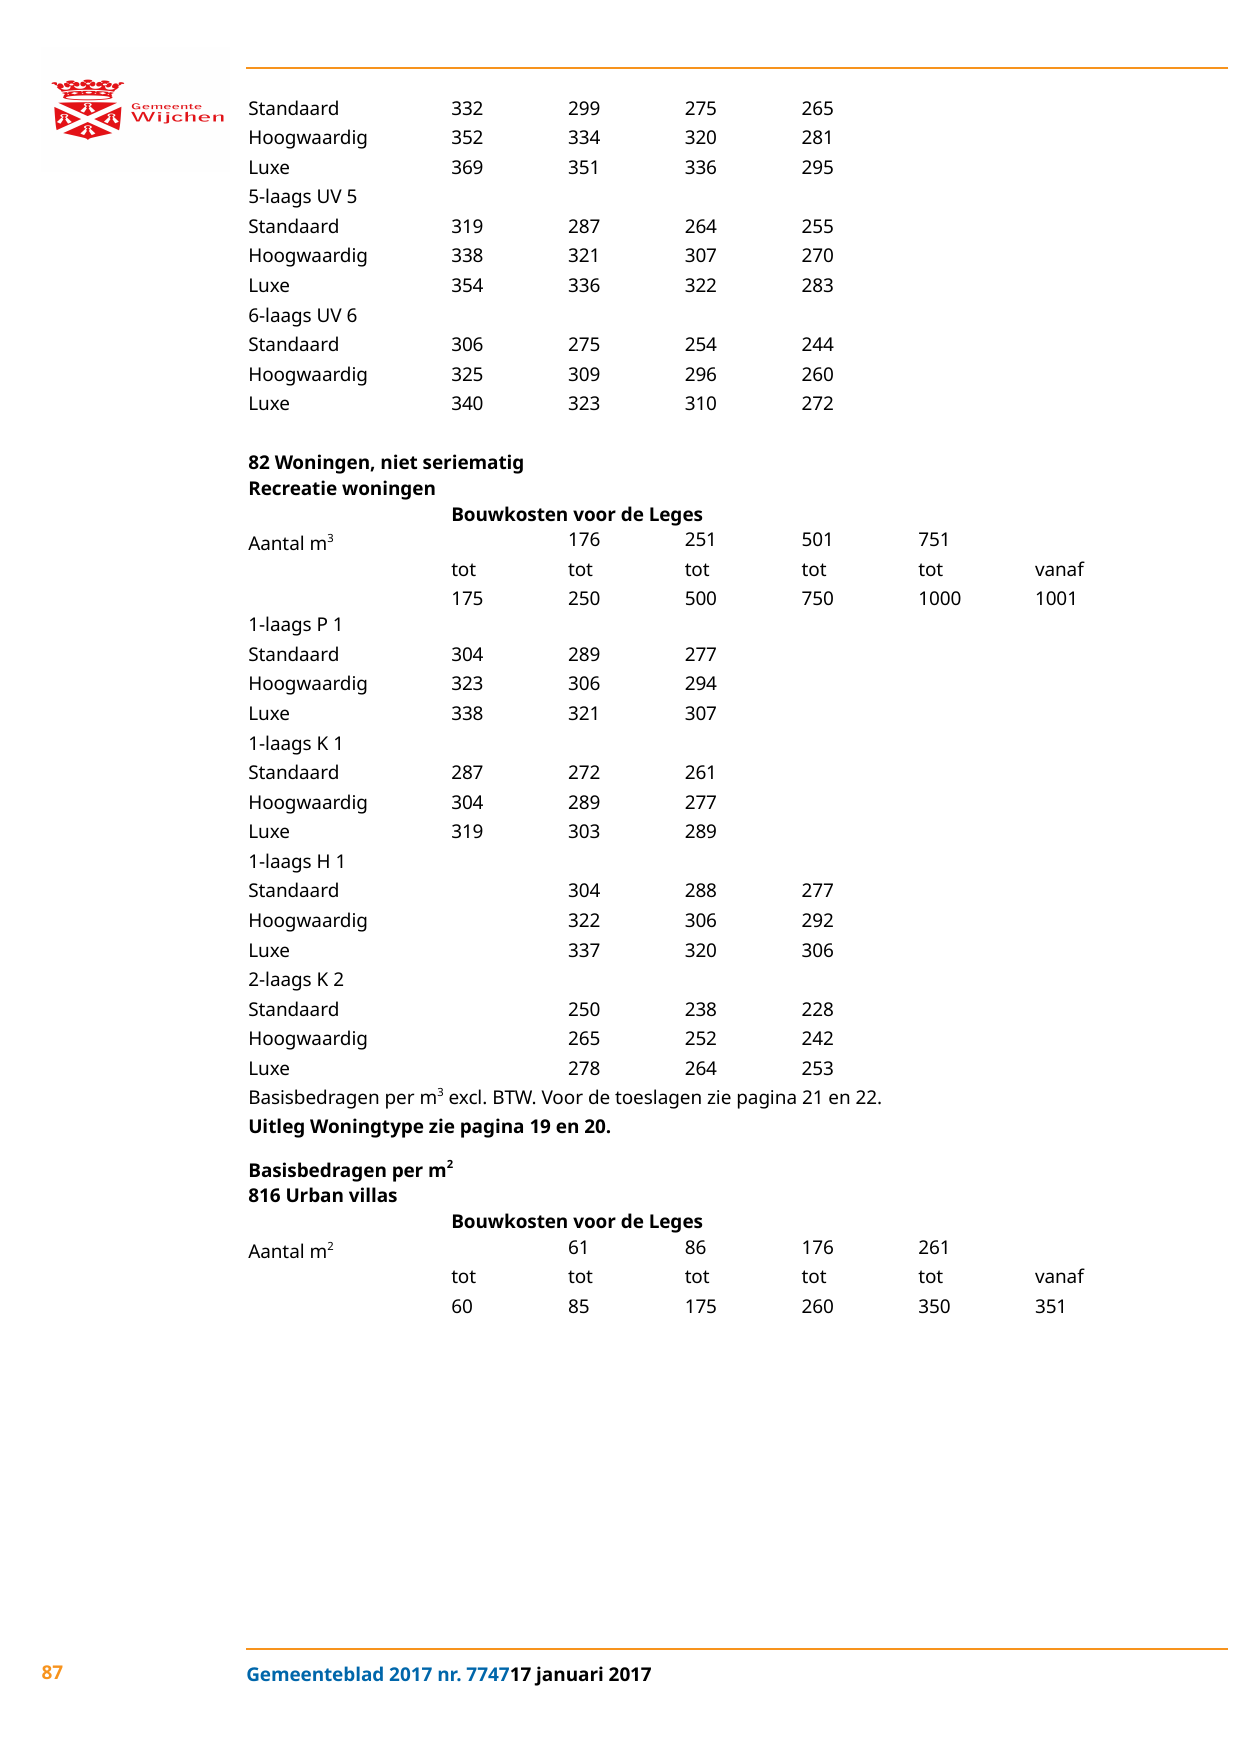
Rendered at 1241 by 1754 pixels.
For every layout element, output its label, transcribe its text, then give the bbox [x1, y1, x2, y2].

table_cell [1035, 611, 1152, 1081]
table_header 82 Woningen, niet seriematig [248, 449, 1152, 475]
table_header 816 Urban villas [248, 1183, 1152, 1208]
table_cell Recreatie woningen [248, 475, 1152, 501]
table_cell tot 60 [451, 1234, 568, 1319]
table_cell 1-laags P 1 Standaard Hoogwaardig Luxe 1-laags K 1 Standaard Hoogwaardig Luxe 1-laags H 1 Standaard Hoogwaardig Luxe 2-laags K 2 Standaard Hoogwaardig Luxe [248, 611, 451, 1081]
table_cell 275 320 336 264 307 322 254 296 310 [685, 95, 801, 416]
table_cell 176 tot 260 [801, 1234, 918, 1319]
table_cell vanaf 351 [1035, 1234, 1152, 1319]
table_cell Aantal m3 [248, 501, 451, 611]
table_cell 299 334 351 287 321 336 275 309 323 [568, 95, 684, 416]
table_cell 86 tot 175 [685, 1234, 801, 1319]
table_cell Bouwkosten voor de Leges [451, 1208, 1152, 1234]
picture [41, 47, 231, 172]
table_cell Bouwkosten voor de Leges [451, 501, 1152, 526]
text Uitleg Woningtype zie pagina 19 en 20. [248, 1114, 1152, 1139]
table_cell 304 323 338 287 304 319 [451, 611, 568, 1081]
table_cell 61 tot 85 [568, 1234, 684, 1319]
table_cell [1035, 95, 1152, 416]
table_cell 176 tot 250 [568, 526, 684, 611]
text Basisbedragen per m2 [248, 1157, 1152, 1182]
table_cell [918, 95, 1035, 416]
table_cell 289 306 321 272 289 303 304 322 337 250 265 278 [568, 611, 684, 1081]
table_cell 751 tot 1000 [918, 526, 1035, 611]
table_cell [918, 611, 1035, 1081]
table_cell Standaard Hoogwaardig Luxe 5-laags UV 5 Standaard Hoogwaardig Luxe 6-laags UV 6 Standaard Hoogwaardig Luxe [248, 95, 451, 416]
table_cell 261 tot 350 [918, 1234, 1035, 1319]
table_cell 251 tot 500 [685, 526, 801, 611]
table_cell vanaf 1001 [1035, 526, 1152, 611]
table_cell 277 294 307 261 277 289 288 306 320 238 252 264 [685, 611, 801, 1081]
table_cell tot 175 [451, 526, 568, 611]
table_cell 332 352 369 319 338 354 306 325 340 [451, 95, 568, 416]
table_cell 265 281 295 255 270 283 244 260 272 [801, 95, 918, 416]
table_cell Aantal m2 [248, 1208, 451, 1319]
text Basisbedragen per m3 excl. BTW. Voor de toeslagen zie pagina 21 en 22. [248, 1084, 1152, 1110]
table_cell 501 tot 750 [801, 526, 918, 611]
table_cell 277 292 306 228 242 253 [801, 611, 918, 1081]
